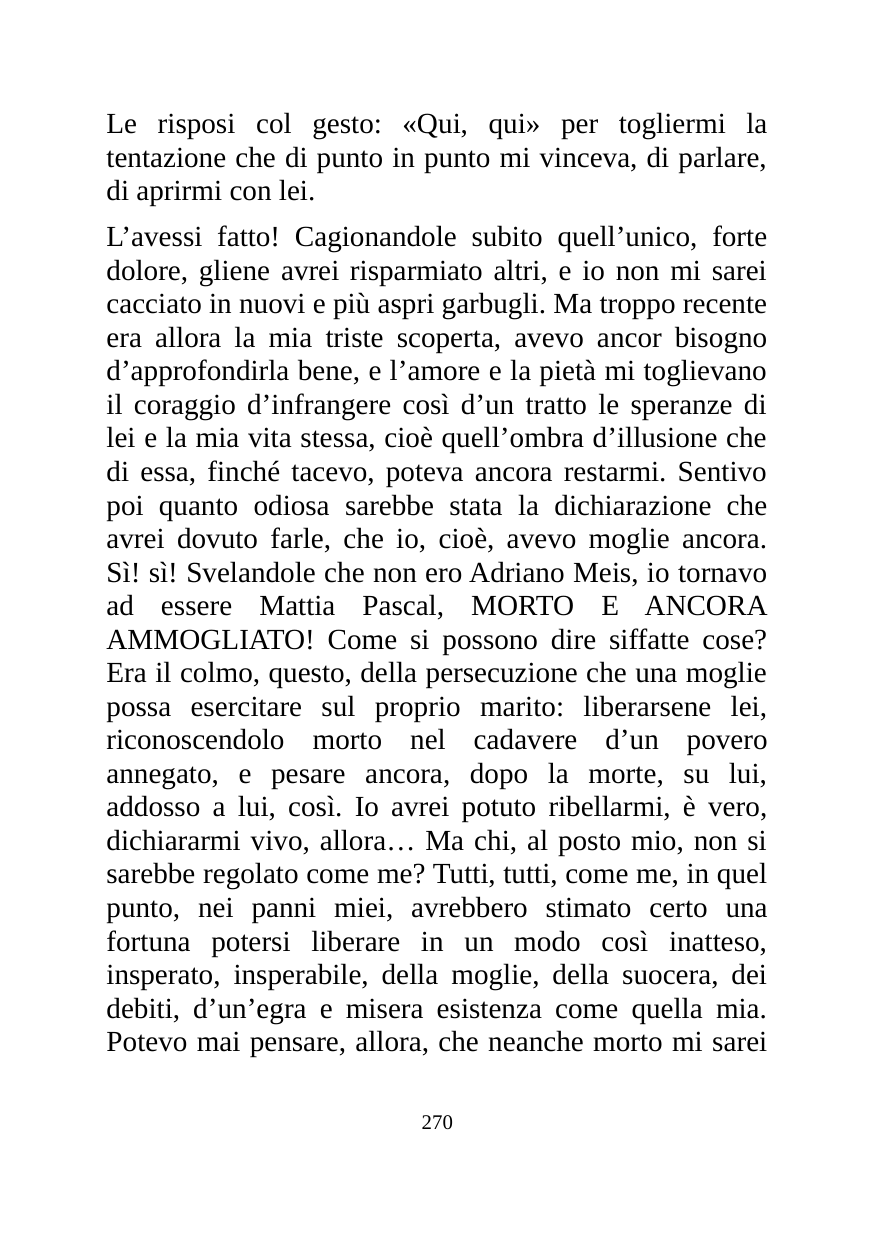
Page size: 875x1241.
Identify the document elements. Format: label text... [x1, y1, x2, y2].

text L’avessi fatto! Cagionandole subito quell’unico, forte dolore, gliene avrei risparmiato altri, e io non mi sarei cacciato in nuovi e più aspri garbugli. Ma troppo recente era allora la mia triste scoperta, avevo ancor bisogno d’approfondirla bene, e l’amore e la pietà mi toglievano il coraggio d’infrangere così d’un tratto le speranze di lei e la mia vita stessa, cioè quell’ombra d’illusione che di essa, finché tacevo, poteva ancora restarmi. Sentivo poi quanto odiosa sarebbe stata la dichiarazione che avrei dovuto farle, che io, cioè, avevo moglie ancora. Sì! sì! Svelandole che non ero Adriano Meis, io tornavo ad essere Mattia Pascal, MORTO E ANCORA AMMOGLIATO! Come si possono dire siffatte cose? Era il colmo, questo, della persecuzione che una moglie possa esercitare sul proprio marito: liberarsene lei, riconoscendolo morto nel cadavere d’un povero annegato, e pesare ancora, dopo la morte, su lui, addosso a lui, così. Io avrei potuto ribellarmi, è vero, dichiararmi vivo, allora… Ma chi, al posto mio, non si sarebbe regolato come me? Tutti, tutti, come me, in quel punto, nei panni miei, avrebbero stimato certo una fortuna potersi liberare in un modo così inatteso, insperato, insperabile, della moglie, della suocera, dei debiti, d’un’egra e misera esistenza come quella mia. Potevo mai pensare, allora, che neanche morto mi sarei [106, 219, 768, 1058]
text Le risposi col gesto: «Qui, qui» per togliermi la tentazione che di punto in punto mi vinceva, di parlare, di aprirmi con lei. [106, 106, 768, 207]
